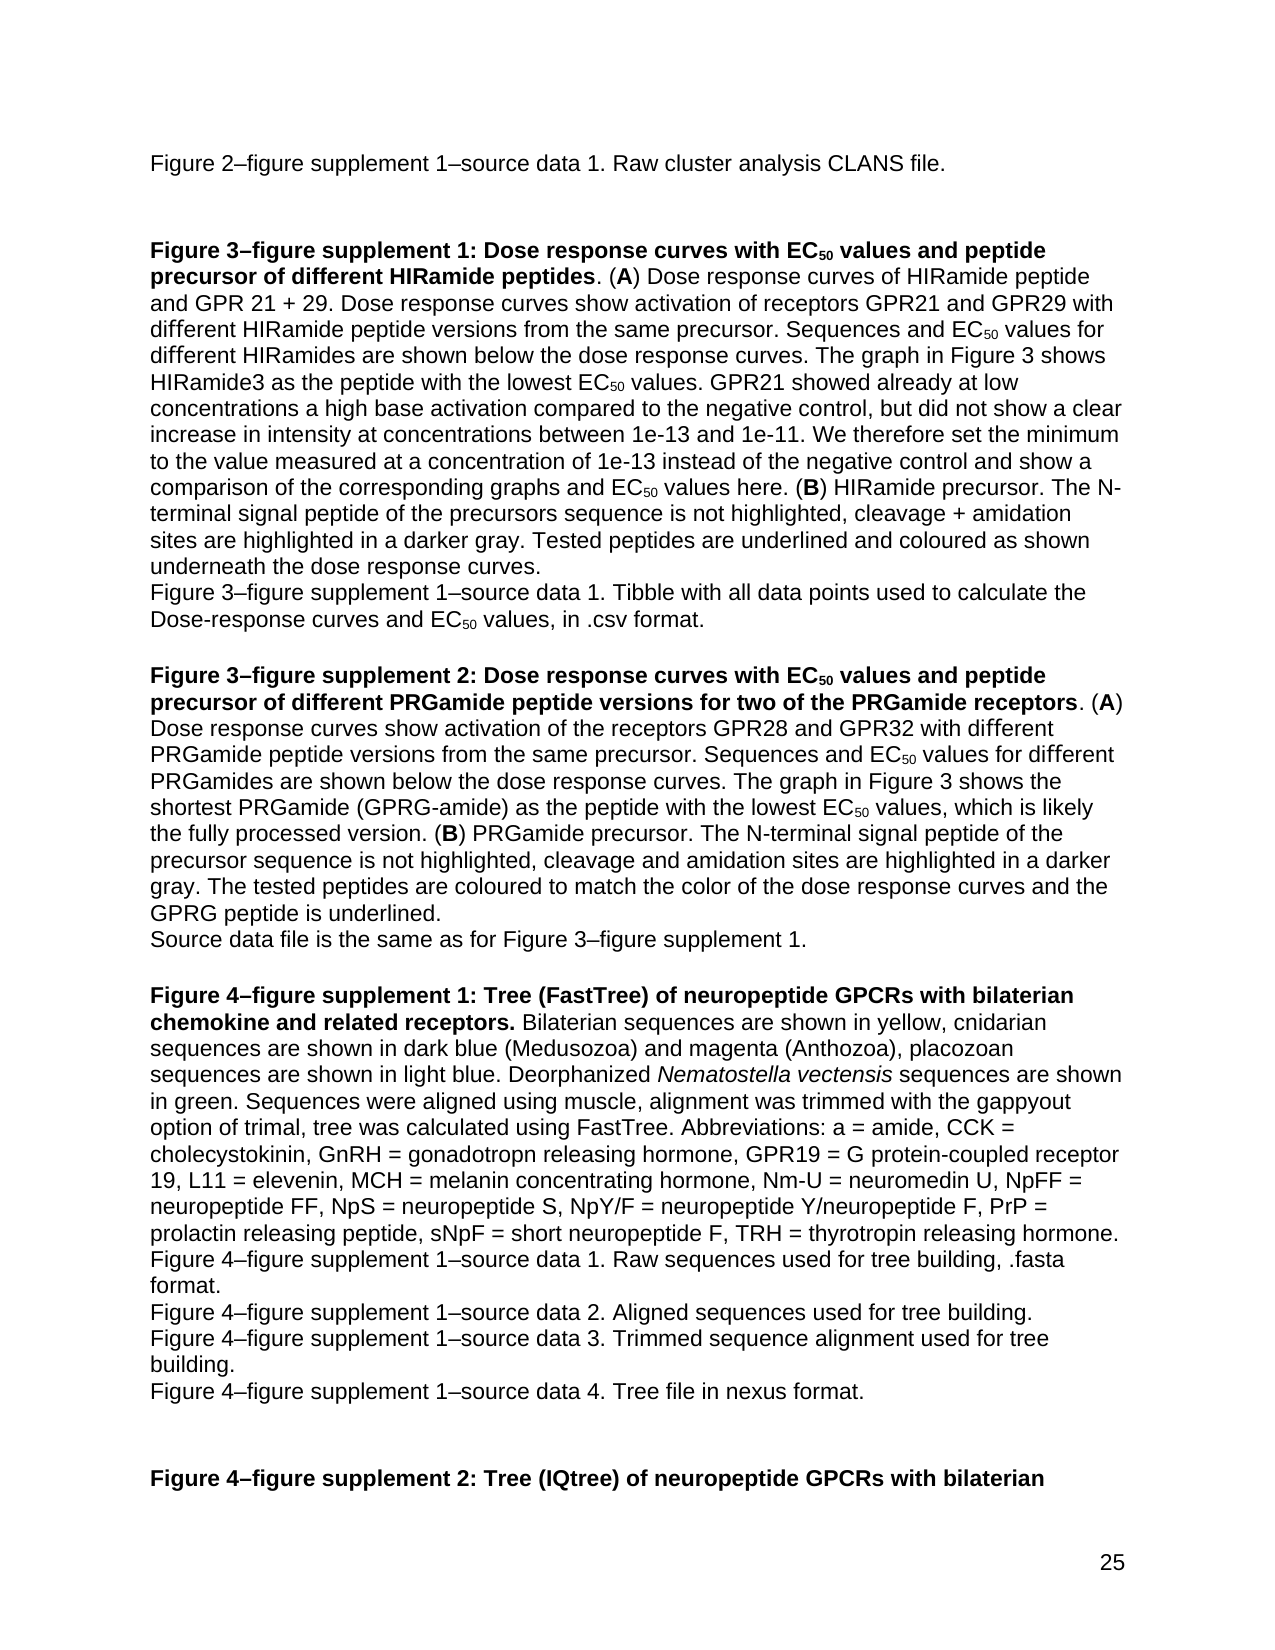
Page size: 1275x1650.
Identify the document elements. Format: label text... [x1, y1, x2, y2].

text Figure 3–figure supplement 1–source data 1. Tibble with all data points used to calculate the Dose-response curves and EC50 values, in .csv format. [150, 579, 1125, 632]
text Figure 3–figure supplement 1: Dose response curves with EC50 values and peptide precursor of different HIRamide peptides. (A) Dose response curves of HIRamide peptide and GPR 21 + 29. Dose response curves show activation of receptors GPR21 and GPR29 with diﬀerent HIRamide peptide versions from the same precursor. Sequences and EC50 values for diﬀerent HIRamides are shown below the dose response curves. The graph in Figure 3 shows HIRamide3 as the peptide with the lowest EC50 values. GPR21 showed already at low concentrations a high base activation compared to the negative control, but did not show a clear increase in intensity at concentrations between 1e-13 and 1e-11. We therefore set the minimum to the value measured at a concentration of 1e-13 instead of the negative control and show a comparison of the corresponding graphs and EC50 values here. (B) HIRamide precursor. The N-terminal signal peptide of the precursors sequence is not highlighted, cleavage + amidation sites are highlighted in a darker gray. Tested peptides are underlined and coloured as shown underneath the dose response curves. [150, 237, 1125, 579]
text Figure 4–figure supplement 1: Tree (FastTree) of neuropeptide GPCRs with bilaterian chemokine and related receptors. Bilaterian sequences are shown in yellow, cnidarian sequences are shown in dark blue (Medusozoa) and magenta (Anthozoa), placozoan sequences are shown in light blue. Deorphanized Nematostella vectensis sequences are shown in green. Sequences were aligned using muscle, alignment was trimmed with the gappyout option of trimal, tree was calculated using FastTree. Abbreviations: a = amide, CCK = cholecystokinin, GnRH = gonadotropn releasing hormone, GPR19 = G protein-coupled receptor 19, L11 = elevenin, MCH = melanin concentrating hormone, Nm-U = neuromedin U, NpFF = neuropeptide FF, NpS = neuropeptide S, NpY/F = neuropeptide Y/neuropeptide F, PrP = prolactin releasing peptide, sNpF = short neuropeptide F, TRH = thyrotropin releasing hormone. [150, 982, 1125, 1246]
text Figure 2–figure supplement 1–source data 1. Raw cluster analysis CLANS file. [150, 150, 1125, 176]
text Figure 4–figure supplement 1–source data 4. Tree file in nexus format. [150, 1378, 1125, 1404]
text Source data file is the same as for Figure 3–figure supplement 1. [150, 926, 1125, 952]
text Figure 4–figure supplement 1–source data 2. Aligned sequences used for tree building. [150, 1299, 1125, 1325]
text Figure 4–figure supplement 1–source data 3. Trimmed sequence alignment used for tree building. [150, 1325, 1125, 1378]
text Figure 4–figure supplement 1–source data 1. Raw sequences used for tree building, .fasta format. [150, 1246, 1125, 1299]
text Figure 3–figure supplement 2: Dose response curves with EC50 values and peptide precursor of different PRGamide peptide versions for two of the PRGamide receptors. (A) Dose response curves show activation of the receptors GPR28 and GPR32 with diﬀerent PRGamide peptide versions from the same precursor. Sequences and EC50 values for diﬀerent PRGamides are shown below the dose response curves. The graph in Figure 3 shows the shortest PRGamide (GPRG-amide) as the peptide with the lowest EC50 values, which is likely the fully processed version. (B) PRGamide precursor. The N-terminal signal peptide of the precursor sequence is not highlighted, cleavage and amidation sites are highlighted in a darker gray. The tested peptides are coloured to match the color of the dose response curves and the GPRG peptide is underlined. [150, 662, 1125, 926]
text Figure 4–figure supplement 2: Tree (IQtree) of neuropeptide GPCRs with bilaterian [150, 1464, 1125, 1491]
